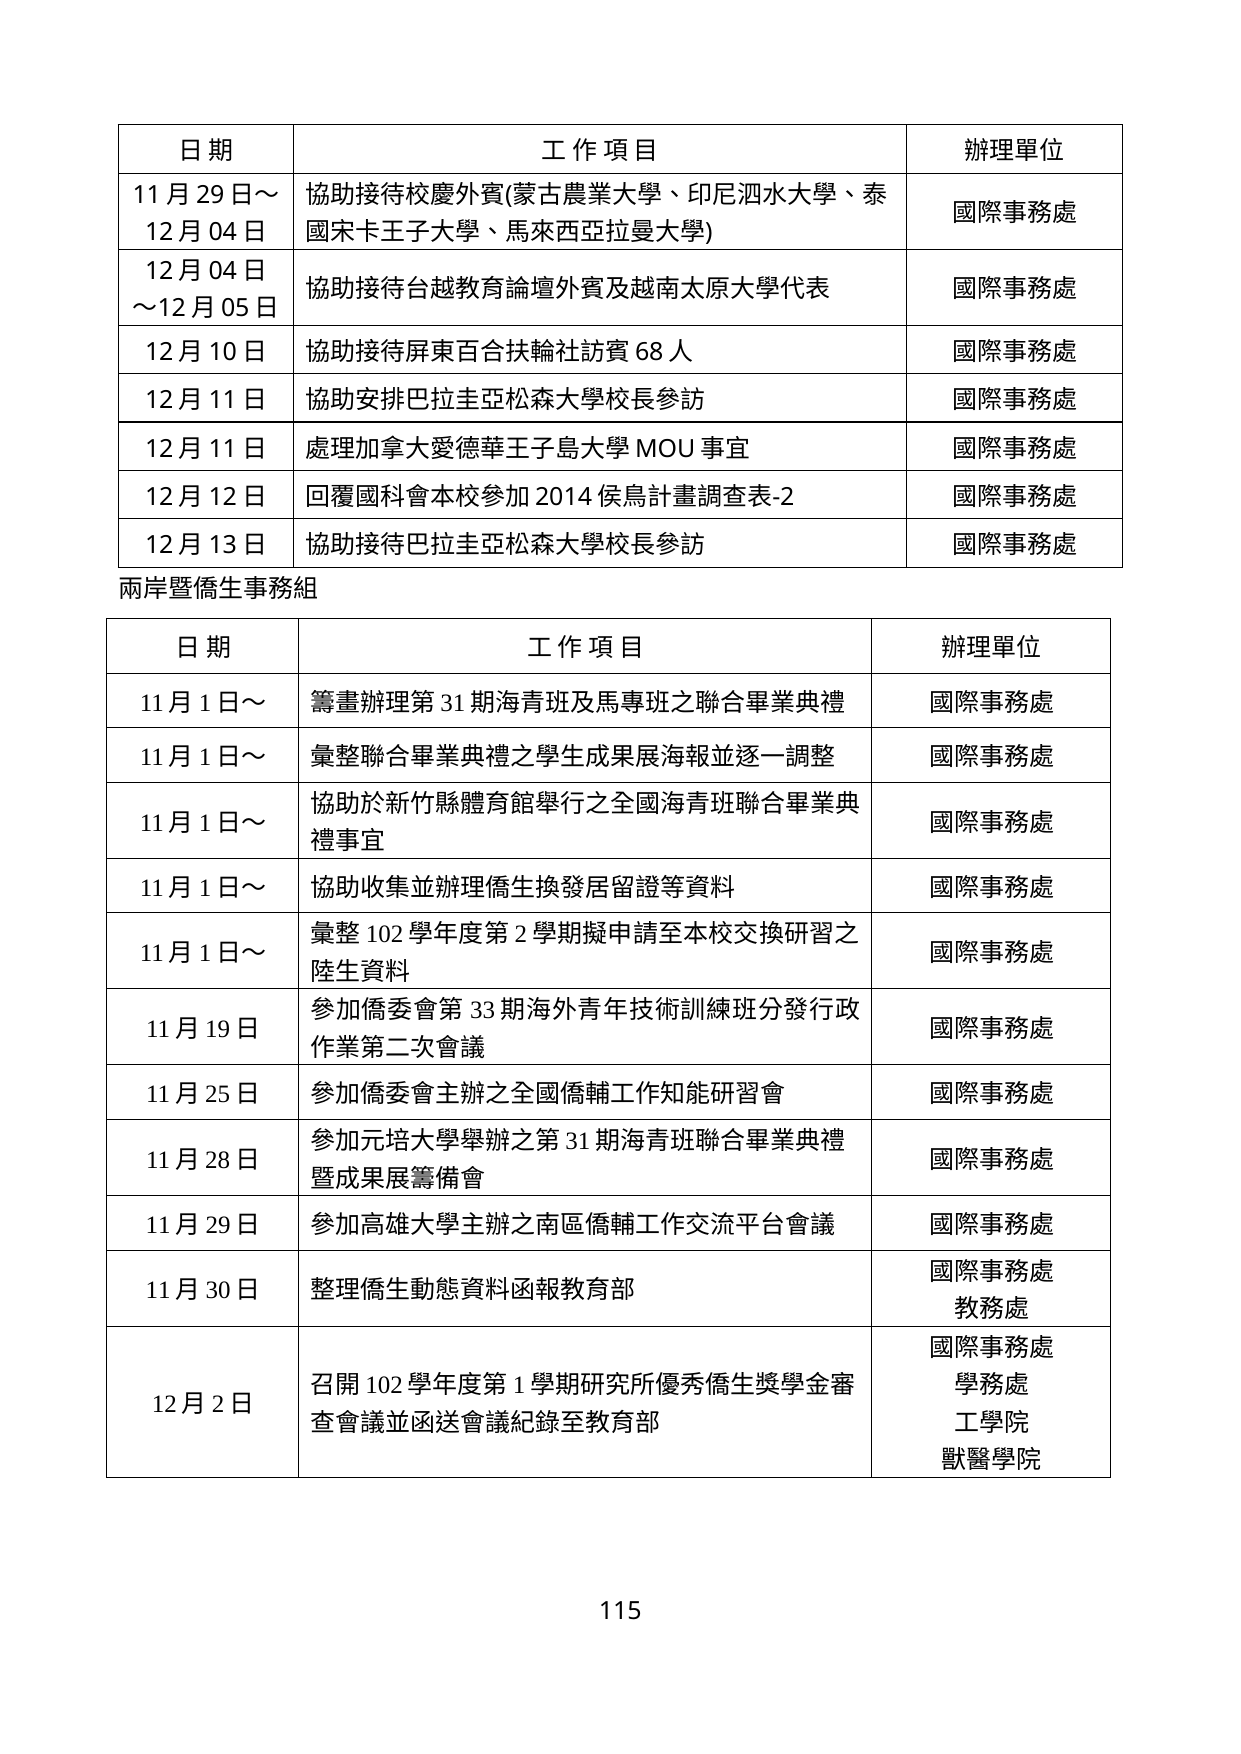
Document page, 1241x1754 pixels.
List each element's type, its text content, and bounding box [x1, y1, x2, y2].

table_header 辦理單位 [907, 125, 1122, 172]
table_cell 國際事務處 [907, 326, 1122, 373]
table_cell 國際事務處 [907, 519, 1122, 567]
table_cell 協助接待屏東百合扶輪社訪賓68人 [294, 326, 906, 373]
table_cell 籌畫辦理第31期海青班及馬專班之聯合畢業典禮 [299, 674, 871, 727]
table_cell 協助接待巴拉圭亞松森大學校長參訪 [294, 519, 906, 567]
table_cell 12月2日 [107, 1327, 298, 1477]
table_cell 協助收集並辦理僑生換發居留證等資料 [299, 859, 871, 912]
table_cell 12月13日 [119, 519, 293, 567]
table_cell 協助安排巴拉圭亞松森大學校長參訪 [294, 374, 906, 421]
table_cell 11月19日 [107, 989, 298, 1064]
table_cell 國際事務處 [872, 783, 1110, 858]
table_cell 國際事務處 [872, 728, 1110, 782]
table_cell 國際事務處 [872, 913, 1110, 988]
table_cell 國際事務處 [907, 471, 1122, 518]
table_cell 國際事務處 [907, 374, 1122, 421]
table_cell 國際事務處 [872, 674, 1110, 727]
table_cell 11月25日 [107, 1065, 298, 1119]
table_cell 國際事務處 [907, 250, 1122, 324]
table_cell 召開102學年度第1學期研究所優秀僑生獎學金審查會議並函送會議紀錄至教育部 [299, 1327, 871, 1477]
table_cell 12月10日 [119, 326, 293, 373]
table_cell 11月1日～ [107, 783, 298, 858]
table_cell 國際事務處 [872, 859, 1110, 912]
table_cell 11月1日～ [107, 674, 298, 727]
table_cell 協助接待台越教育論壇外賓及越南太原大學代表 [294, 250, 906, 324]
table_cell 回覆國科會本校參加2014侯鳥計畫調查表-2 [294, 471, 906, 518]
table_cell 11月1日～ [107, 859, 298, 912]
table_header 工 作 項 目 [299, 619, 871, 672]
text 兩岸暨僑生事務組 [118, 568, 1122, 605]
table_cell 國際事務處 學務處 工學院 獸醫學院 [872, 1327, 1110, 1477]
table_cell 彙整聯合畢業典禮之學生成果展海報並逐一調整 [299, 728, 871, 782]
table_cell 國際事務處 [872, 1120, 1110, 1195]
table_cell 11月28日 [107, 1120, 298, 1195]
table_cell 國際事務處 [907, 174, 1122, 248]
table_header 辦理單位 [872, 619, 1110, 672]
table_cell 國際事務處 [872, 1065, 1110, 1119]
table_cell 國際事務處 [872, 1196, 1110, 1249]
table_cell 協助於新竹縣體育館舉行之全國海青班聯合畢業典禮事宜 [299, 783, 871, 858]
table_cell 協助接待校慶外賓(蒙古農業大學、印尼泗水大學、泰國宋卡王子大學、馬來西亞拉曼大學) [294, 174, 906, 248]
table_cell 11月29日～ 12月04日 [119, 174, 293, 248]
table_header 日 期 [119, 125, 293, 172]
table_cell 12月04日 ～12月05日 [119, 250, 293, 324]
table_cell 11月1日～ [107, 728, 298, 782]
table_cell 12月11日 [119, 374, 293, 421]
table_header 工 作 項 目 [294, 125, 906, 172]
table_cell 彙整102學年度第2學期擬申請至本校交換研習之陸生資料 [299, 913, 871, 988]
table_cell 整理僑生動態資料函報教育部 [299, 1251, 871, 1326]
table_cell 國際事務處 [872, 989, 1110, 1064]
table_cell 參加僑委會主辦之全國僑輔工作知能研習會 [299, 1065, 871, 1119]
table_cell 12月11日 [119, 423, 293, 470]
table_cell 國際事務處 教務處 [872, 1251, 1110, 1326]
table_cell 11月30日 [107, 1251, 298, 1326]
table_header 日 期 [107, 619, 298, 672]
table_cell 處理加拿大愛德華王子島大學MOU事宜 [294, 423, 906, 470]
table_cell 11月29日 [107, 1196, 298, 1249]
table_cell 參加僑委會第33期海外青年技術訓練班分發行政作業第二次會議 [299, 989, 871, 1064]
table_cell 12月12日 [119, 471, 293, 518]
table_cell 參加元培大學舉辦之第31期海青班聯合畢業典禮暨成果展籌備會 [299, 1120, 871, 1195]
table_cell 參加高雄大學主辦之南區僑輔工作交流平台會議 [299, 1196, 871, 1249]
table_cell 11月1日～ [107, 913, 298, 988]
table_cell 國際事務處 [907, 423, 1122, 470]
